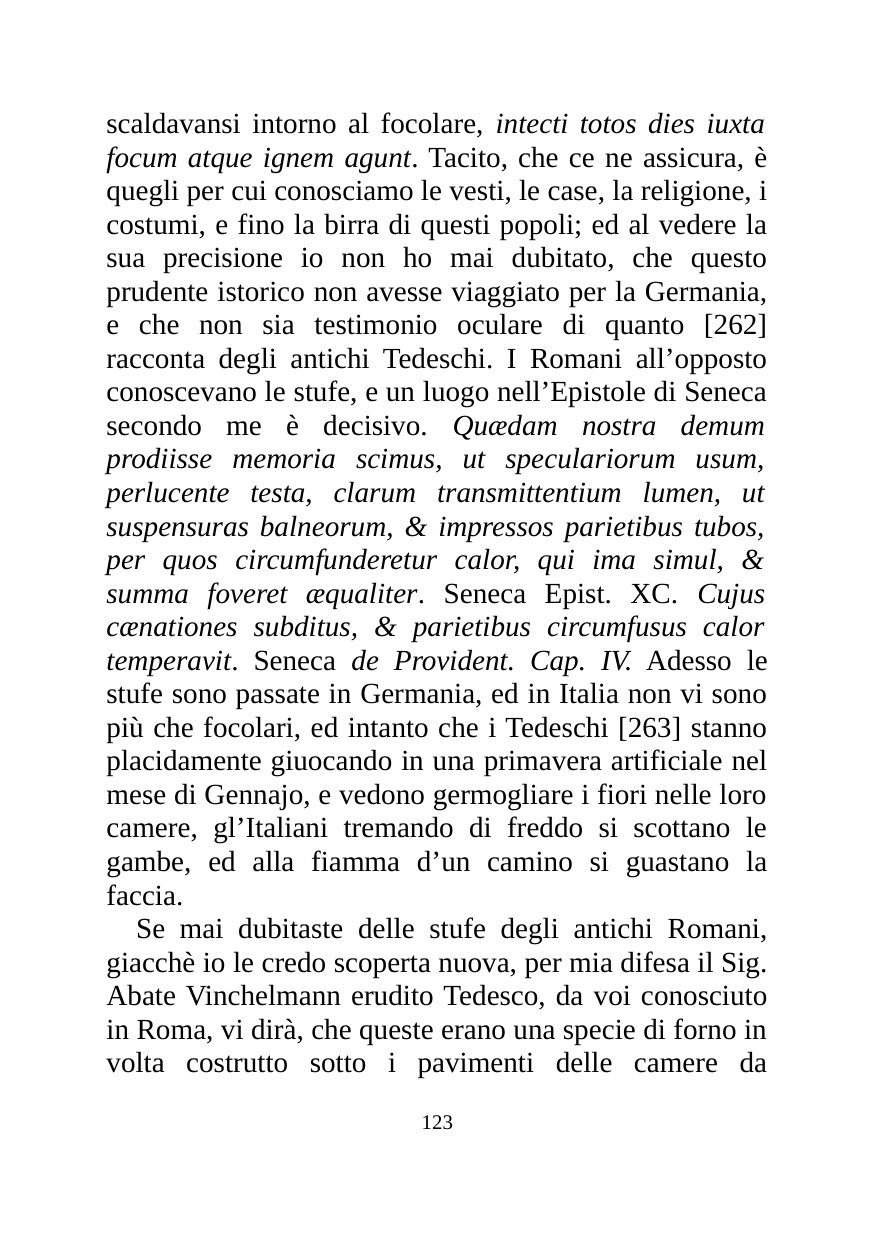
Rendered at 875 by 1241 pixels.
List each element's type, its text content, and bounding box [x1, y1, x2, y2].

text Se mai dubitaste delle stufe degli antichi Romani, giacchè io le credo scoperta nuova, per mia difesa il Sig. Abate Vinchelmann erudito Tedesco, da voi conosciuto in Roma, vi dirà, che queste erano una specie di forno in volta costrutto sotto i pavimenti delle camere da [106, 911, 768, 1079]
text scaldavansi intorno al focolare, intecti totos dies iuxta focum atque ignem agunt. Tacito, che ce ne assicura, è quegli per cui conosciamo le vesti, le case, la religione, i costumi, e fino la birra di questi popoli; ed al vedere la sua precisione io non ho mai dubitato, che questo prudente istorico non avesse viaggiato per la Germania, e che non sia testimonio oculare di quanto [262] racconta degli antichi Tedeschi. I Romani allʼopposto conoscevano le stufe, e un luogo nellʼEpistole di Seneca secondo me è decisivo. Quædam nostra demum prodiisse memoria scimus, ut speculariorum usum, perlucente testa, clarum transmittentium lumen, ut suspensuras balneorum, & impressos parietibus tubos, per quos circumfunderetur calor, qui ima simul, & summa foveret æqualiter. Seneca Epist. XC. Cujus cænationes subditus, & parietibus circumfusus calor temperavit. Seneca de Provident. Cap. IV. Adesso le stufe sono passate in Germania, ed in Italia non vi sono più che focolari, ed intanto che i Tedeschi [263] stanno placidamente giuocando in una primavera artificiale nel mese di Gennajo, e vedono germogliare i fiori nelle loro camere, glʼItaliani tremando di freddo si scottano le gambe, ed alla fiamma dʼun camino si guastano la faccia. [106, 106, 768, 911]
